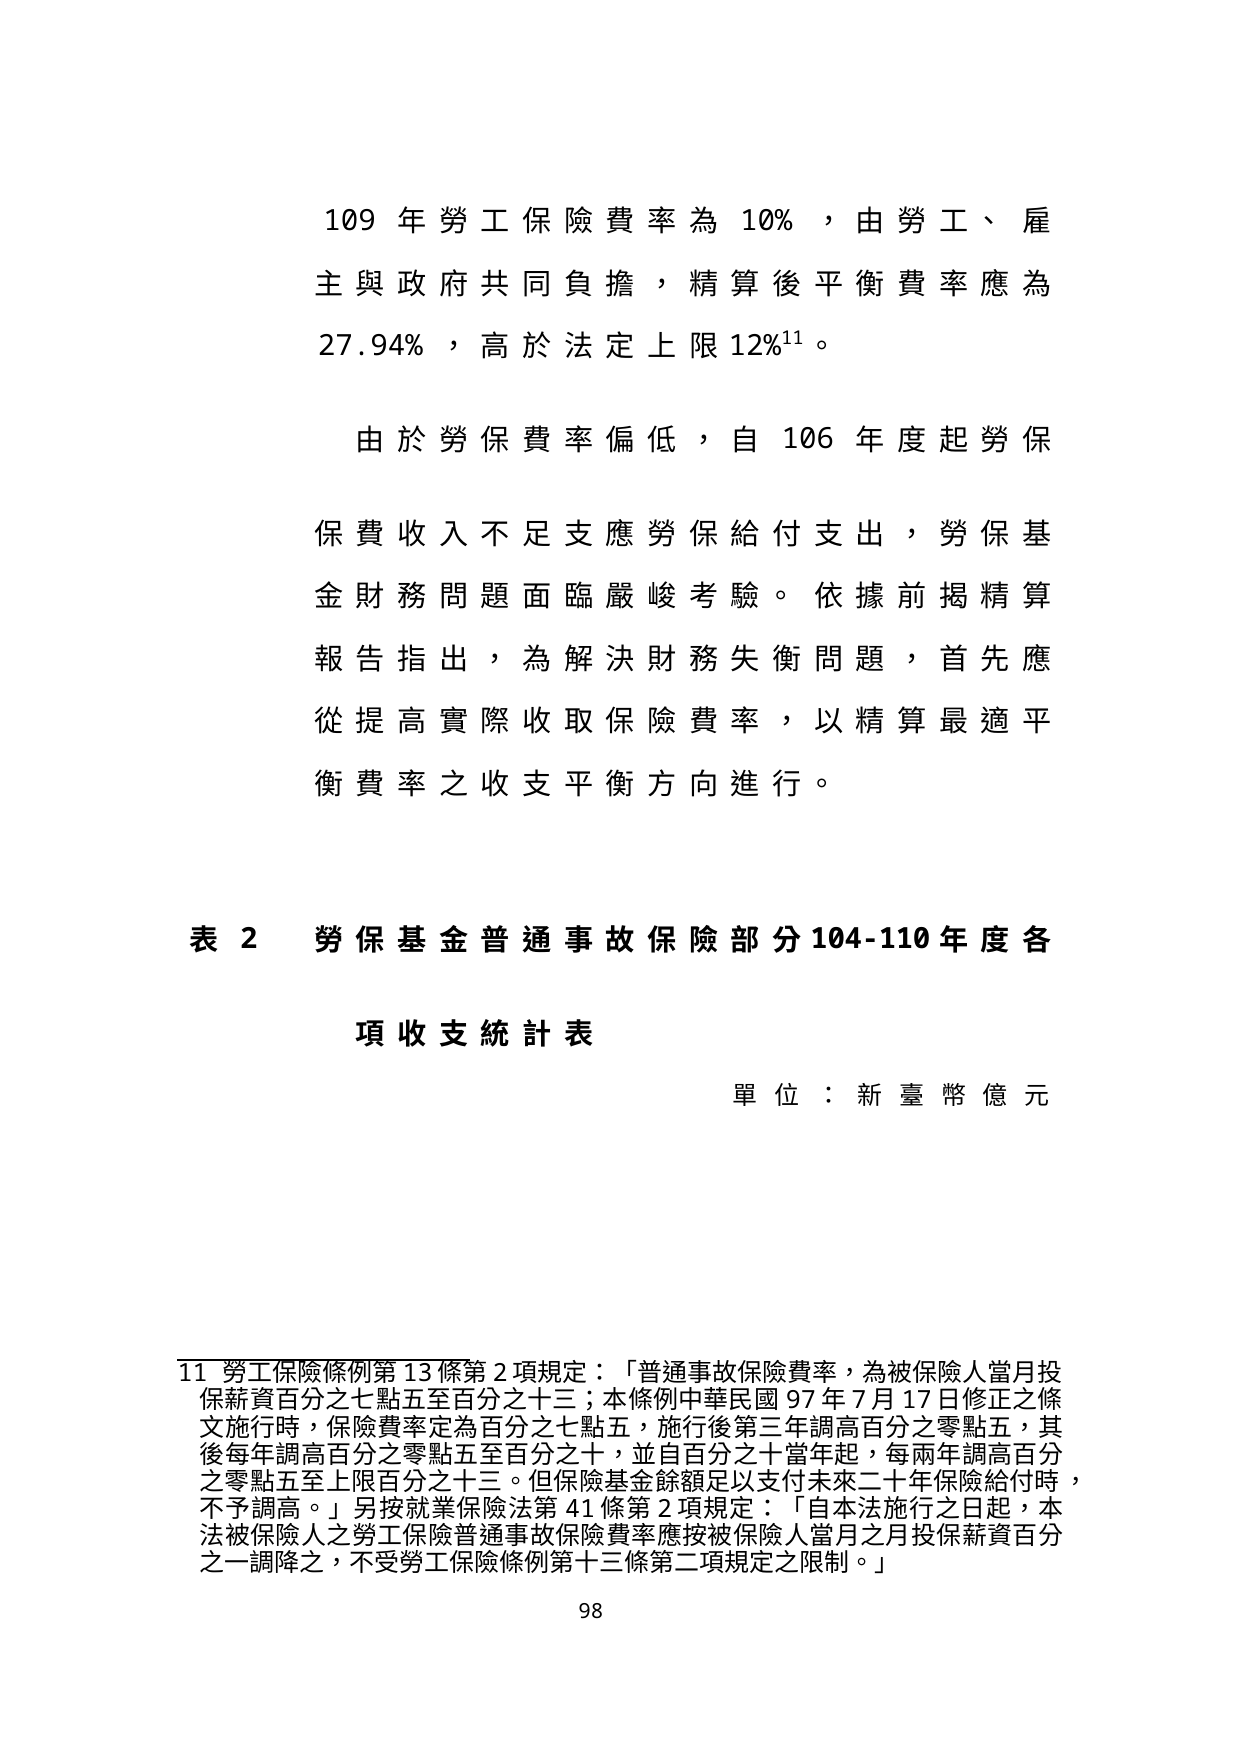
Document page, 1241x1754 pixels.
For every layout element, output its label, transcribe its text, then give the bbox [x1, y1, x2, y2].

text 單位：新臺幣億元 [183, 1052, 1058, 1115]
text 由於勞保費率偏低，自106年度起勞保保費收入不足支應勞保給付支出，勞保基金財務問題面臨嚴峻考驗。依據前揭精算報告指出，為解決財務失衡問題，首先應從提高實際收取保險費率，以精算最適平衡費率之收支平衡方向進行。 [271, 365, 1058, 802]
text 表2 勞保基金普通事故保險部分104-110年度各項收支統計表 [183, 865, 1058, 1052]
text 勞工保險條例第13條第2項規定：「普通事故保險費率，為被保險人當月投保薪資百分之七點五至百分之十三；本條例中華民國97年7月17日修正之條文施行時，保險費率定為百分之七點五，施行後第三年調高百分之零點五，其後每年調高百分之零點五至百分之十，並自百分之十當年起，每兩年調高百分之零點五至上限百分之十三。但保險基金餘額足以支付未來二十年保險給付時，不予調高。」另按就業保險法第41條第2項規定：「自本法施行之日起，本法被保險人之勞工保險普通事故保險費率應按被保險人當月之月投保薪資百分之一調降之，不受勞工保險條例第十三條第二項規定之限制。」 [177, 1360, 1063, 1577]
text 109年勞工保險費率為10%，由勞工、雇主與政府共同負擔，精算後平衡費率應為27.94%，高於法定上限12%。 [271, 177, 1058, 365]
